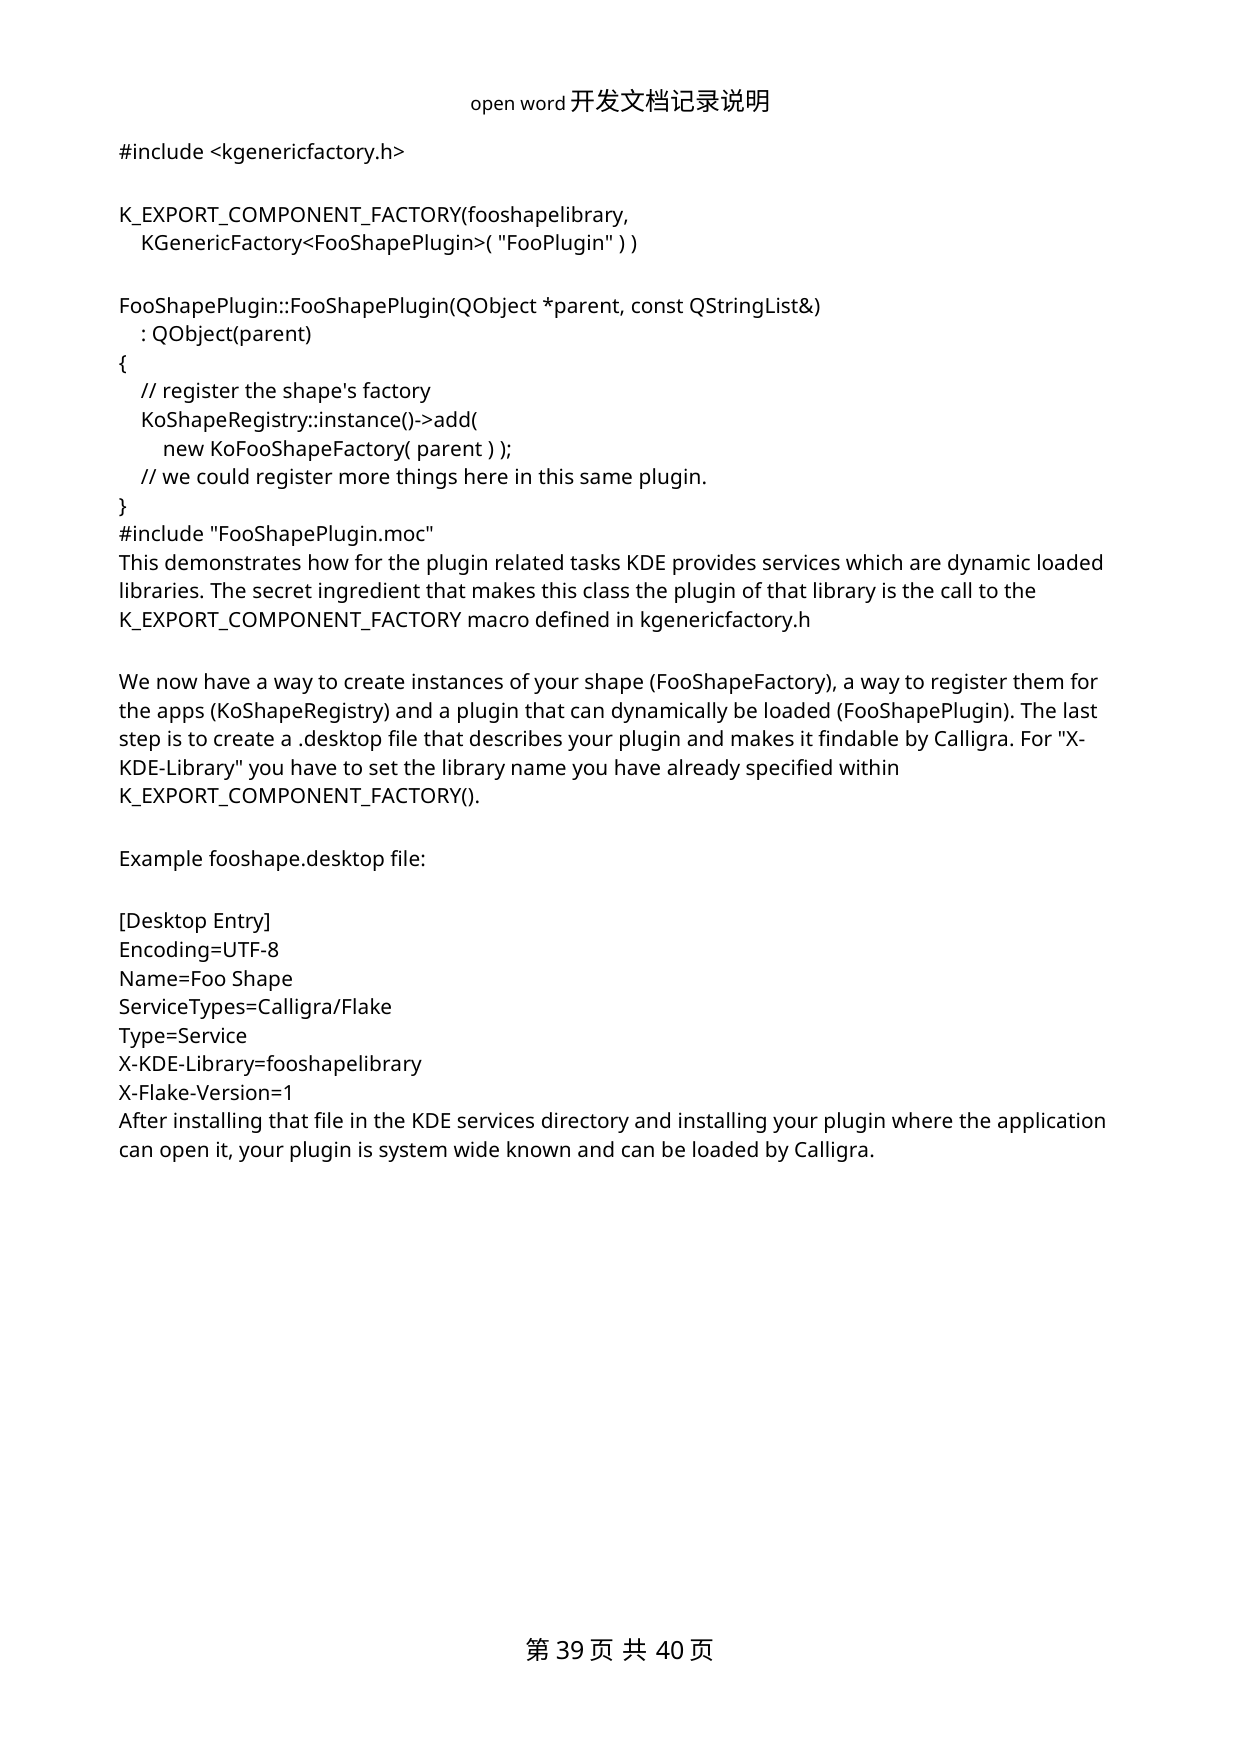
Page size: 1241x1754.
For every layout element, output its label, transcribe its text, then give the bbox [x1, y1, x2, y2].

text : QObject(parent) [119, 319, 1121, 348]
text [Desktop Entry] [119, 906, 1121, 935]
text K_EXPORT_COMPONENT_FACTORY(fooshapelibrary, [119, 200, 1121, 228]
text } [119, 491, 1121, 519]
text { [119, 348, 1121, 376]
text // register the shape's factory [119, 376, 1121, 405]
text We now have a way to create instances of your shape (FooShapeFactory), a way to register them for the apps (KoShapeRegistry) and a plugin that can dynamically be loaded (FooShapePlugin). The last step is to create a .desktop file that describes your plugin and makes it findable by Calligra. For "X-KDE-Library" you have to set the library name you have already specified within K_EXPORT_COMPONENT_FACTORY(). [119, 667, 1121, 810]
text Name=Foo Shape [119, 963, 1121, 992]
text #include <kgenericfactory.h> [119, 137, 1121, 166]
text // we could register more things here in this same plugin. [119, 462, 1121, 491]
text new KoFooShapeFactory( parent ) ); [119, 433, 1121, 462]
text #include "FooShapePlugin.moc" [119, 519, 1121, 548]
text This demonstrates how for the plugin related tasks KDE provides services which are dynamic loaded libraries. The secret ingredient that makes this class the plugin of that library is the call to the K_EXPORT_COMPONENT_FACTORY macro defined in kgenericfactory.h [119, 548, 1121, 633]
text After installing that file in the KDE services directory and installing your plugin where the application can open it, your plugin is system wide known and can be loaded by Calligra. [119, 1106, 1121, 1163]
text Encoding=UTF-8 [119, 935, 1121, 963]
text X-Flake-Version=1 [119, 1078, 1121, 1106]
text FooShapePlugin::FooShapePlugin(QObject *parent, const QStringList&) [119, 291, 1121, 319]
text ServiceTypes=Calligra/Flake [119, 992, 1121, 1021]
text X-KDE-Library=fooshapelibrary [119, 1049, 1121, 1078]
text Type=Service [119, 1021, 1121, 1049]
text KGenericFactory<FooShapePlugin>( "FooPlugin" ) ) [119, 228, 1121, 257]
text Example fooshape.desktop file: [119, 844, 1121, 872]
text KoShapeRegistry::instance()->add( [119, 405, 1121, 433]
